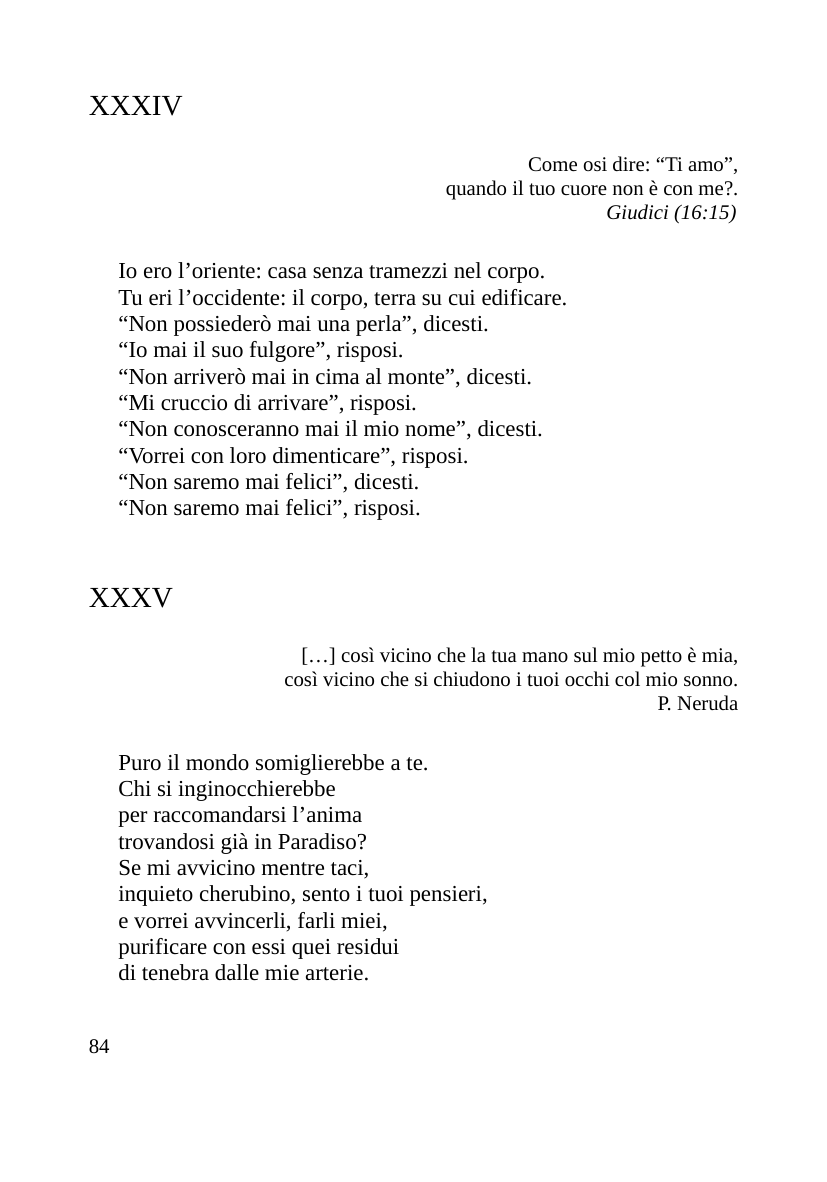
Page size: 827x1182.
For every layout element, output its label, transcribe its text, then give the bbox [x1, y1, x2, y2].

text Io ero l’oriente: casa senza tramezzi nel corpo. [88, 257, 738, 284]
text purificare con essi quei residui [88, 933, 738, 959]
text Tu eri l’occidente: il corpo, terra su cui edificare. [88, 284, 738, 310]
text “Io mai il suo fulgore”, risposi. [88, 336, 738, 363]
text “Non saremo mai felici”, risposi. [88, 494, 738, 521]
text […] così vicino che la tua mano sul mio petto è mia, [88, 643, 738, 667]
text “Non conosceranno mai il mio nome”, dicesti. [88, 415, 738, 442]
text così vicino che si chiudono i tuoi occhi col mio sonno. [88, 667, 738, 691]
text Giudici (16:15) [88, 200, 738, 224]
text per raccomandarsi l’anima [88, 801, 738, 828]
text Come osi dire: “Ti amo”, [88, 152, 738, 176]
text Chi si inginocchierebbe [88, 775, 738, 801]
text P. Neruda [88, 691, 738, 715]
text “Mi cruccio di arrivare”, risposi. [88, 389, 738, 415]
text XXXV [88, 580, 738, 613]
text quando il tuo cuore non è con me?. [88, 176, 738, 200]
text XXXIV [88, 88, 738, 122]
text trovandosi già in Paradiso? [88, 828, 738, 854]
text Se mi avvicino mentre taci, [88, 854, 738, 880]
text “Non possiederò mai una perla”, dicesti. [88, 310, 738, 336]
text di tenebra dalle mie arterie. [88, 959, 738, 986]
text “Non arriverò mai in cima al monte”, dicesti. [88, 363, 738, 389]
text e vorrei avvincerli, farli miei, [88, 907, 738, 933]
text “Non saremo mai felici”, dicesti. [88, 468, 738, 494]
text Puro il mondo somiglierebbe a te. [88, 749, 738, 775]
text inquieto cherubino, sento i tuoi pensieri, [88, 880, 738, 907]
text “Vorrei con loro dimenticare”, risposi. [88, 442, 738, 468]
